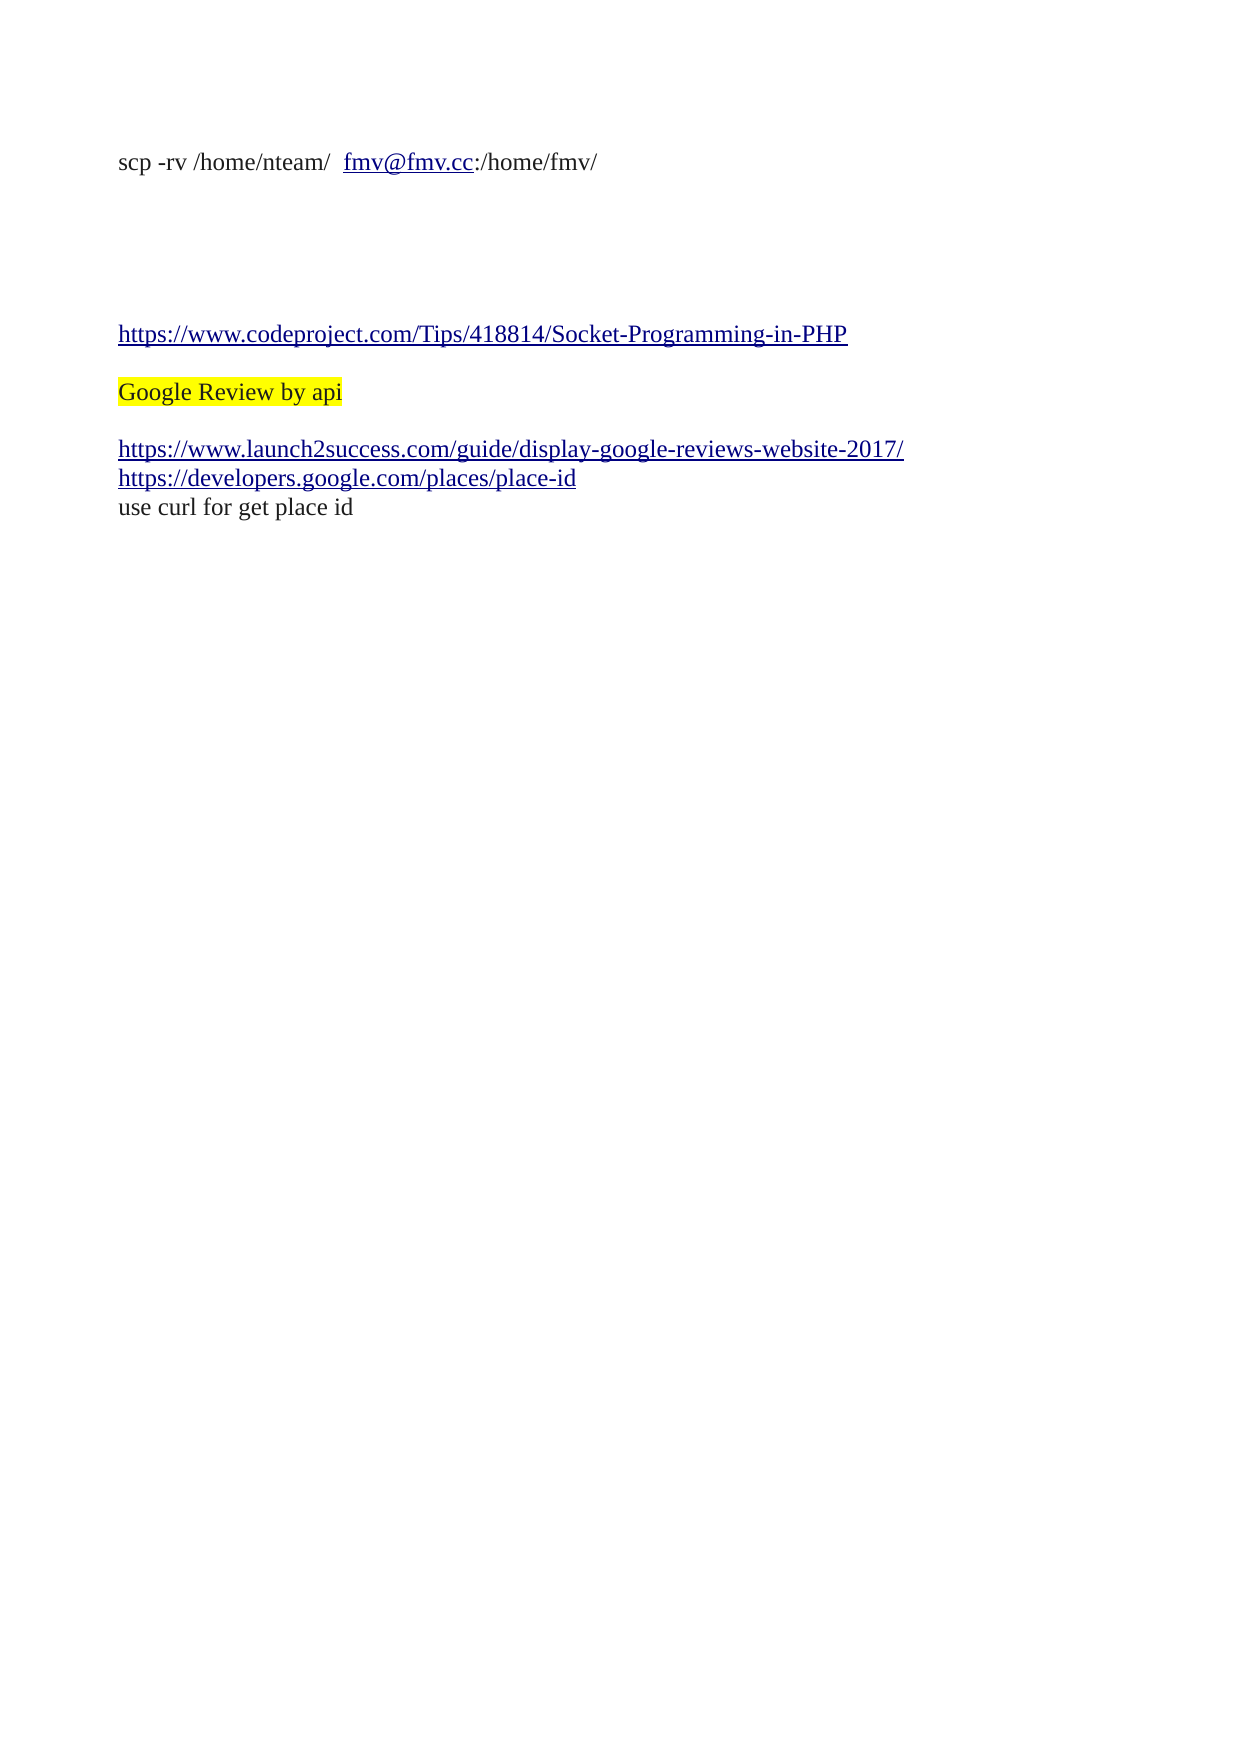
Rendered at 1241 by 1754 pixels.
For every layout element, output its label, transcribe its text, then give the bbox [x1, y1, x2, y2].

text scp -rv /home/nteam/ fmv@fmv.cc:/home/fmv/ [118, 147, 1122, 176]
text use curl for get place id [118, 492, 1122, 521]
text https://www.launch2success.com/guide/display-google-reviews-website-2017/ [118, 434, 1122, 463]
text https://www.codeproject.com/Tips/418814/Socket-Programming-in-PHP [118, 319, 1122, 348]
text Google Review by api [118, 377, 1122, 406]
text https://developers.google.com/places/place-id [118, 463, 1122, 492]
